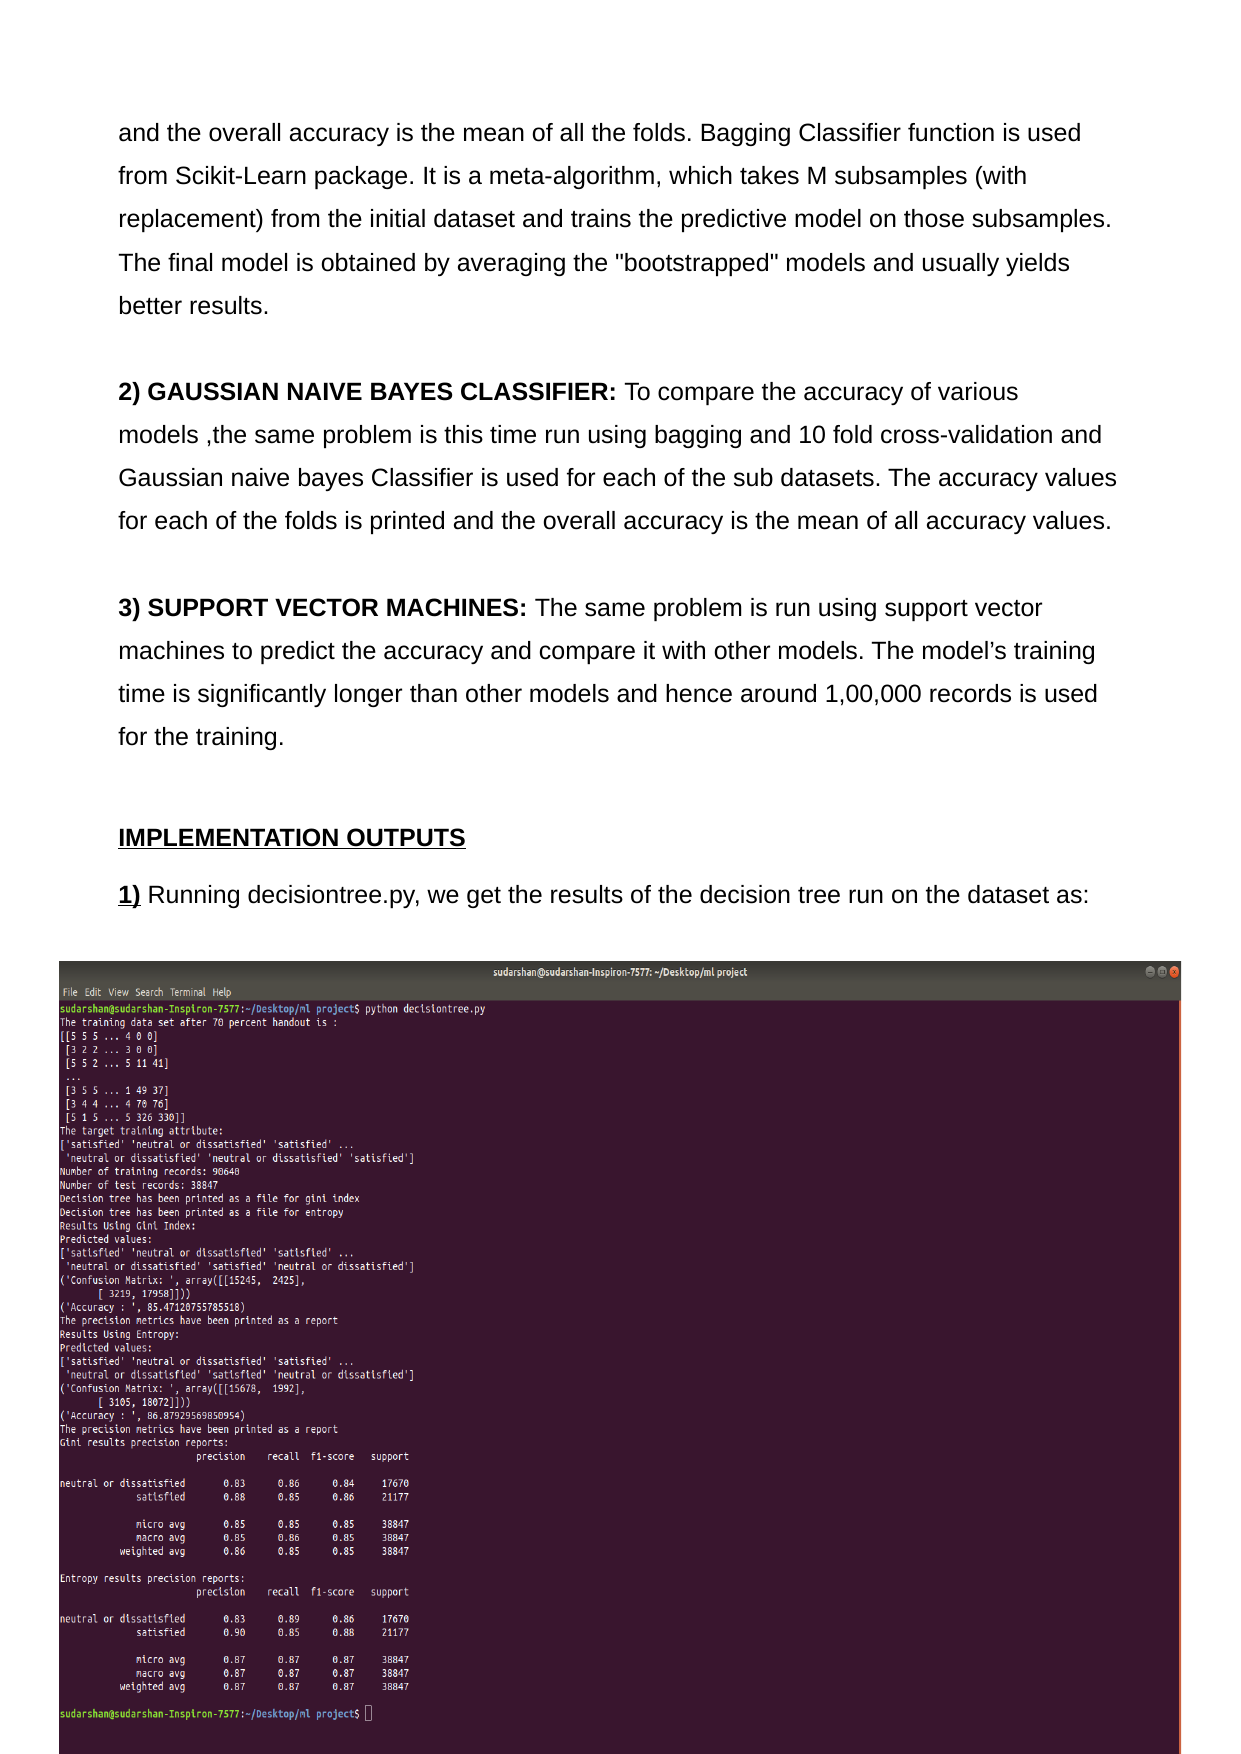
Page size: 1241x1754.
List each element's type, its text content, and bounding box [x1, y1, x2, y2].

picture [59, 961, 1182, 1754]
text 1) Running decisiontree.py, we get the results of the decision tree run on the dataset as: [118, 880, 1122, 909]
text IMPLEMENTATION OUTPUTS [118, 822, 1122, 851]
text 3) SUPPORT VECTOR MACHINES: The same problem is run using support vector machines to predict the accuracy and compare it with other models. The model’s training time is significantly longer than other models and hence around 1,00,000 records is used for the training. [118, 592, 1122, 751]
text and the overall accuracy is the mean of all the folds. Bagging Classifier function is used from Scikit-Learn package. It is a meta-algorithm, which takes M subsamples (with replacement) from the initial dataset and trains the predictive model on those subsamples. The final model is obtained by averaging the "bootstrapped" models and usually yields better results. [118, 118, 1122, 319]
text 2) GAUSSIAN NAIVE BAYES CLASSIFIER: To compare the accuracy of various models ,the same problem is this time run using bagging and 10 fold cross-validation and Gaussian naive bayes Classifier is used for each of the sub datasets. The accuracy values for each of the folds is printed and the overall accuracy is the mean of all accuracy values. [118, 377, 1122, 535]
